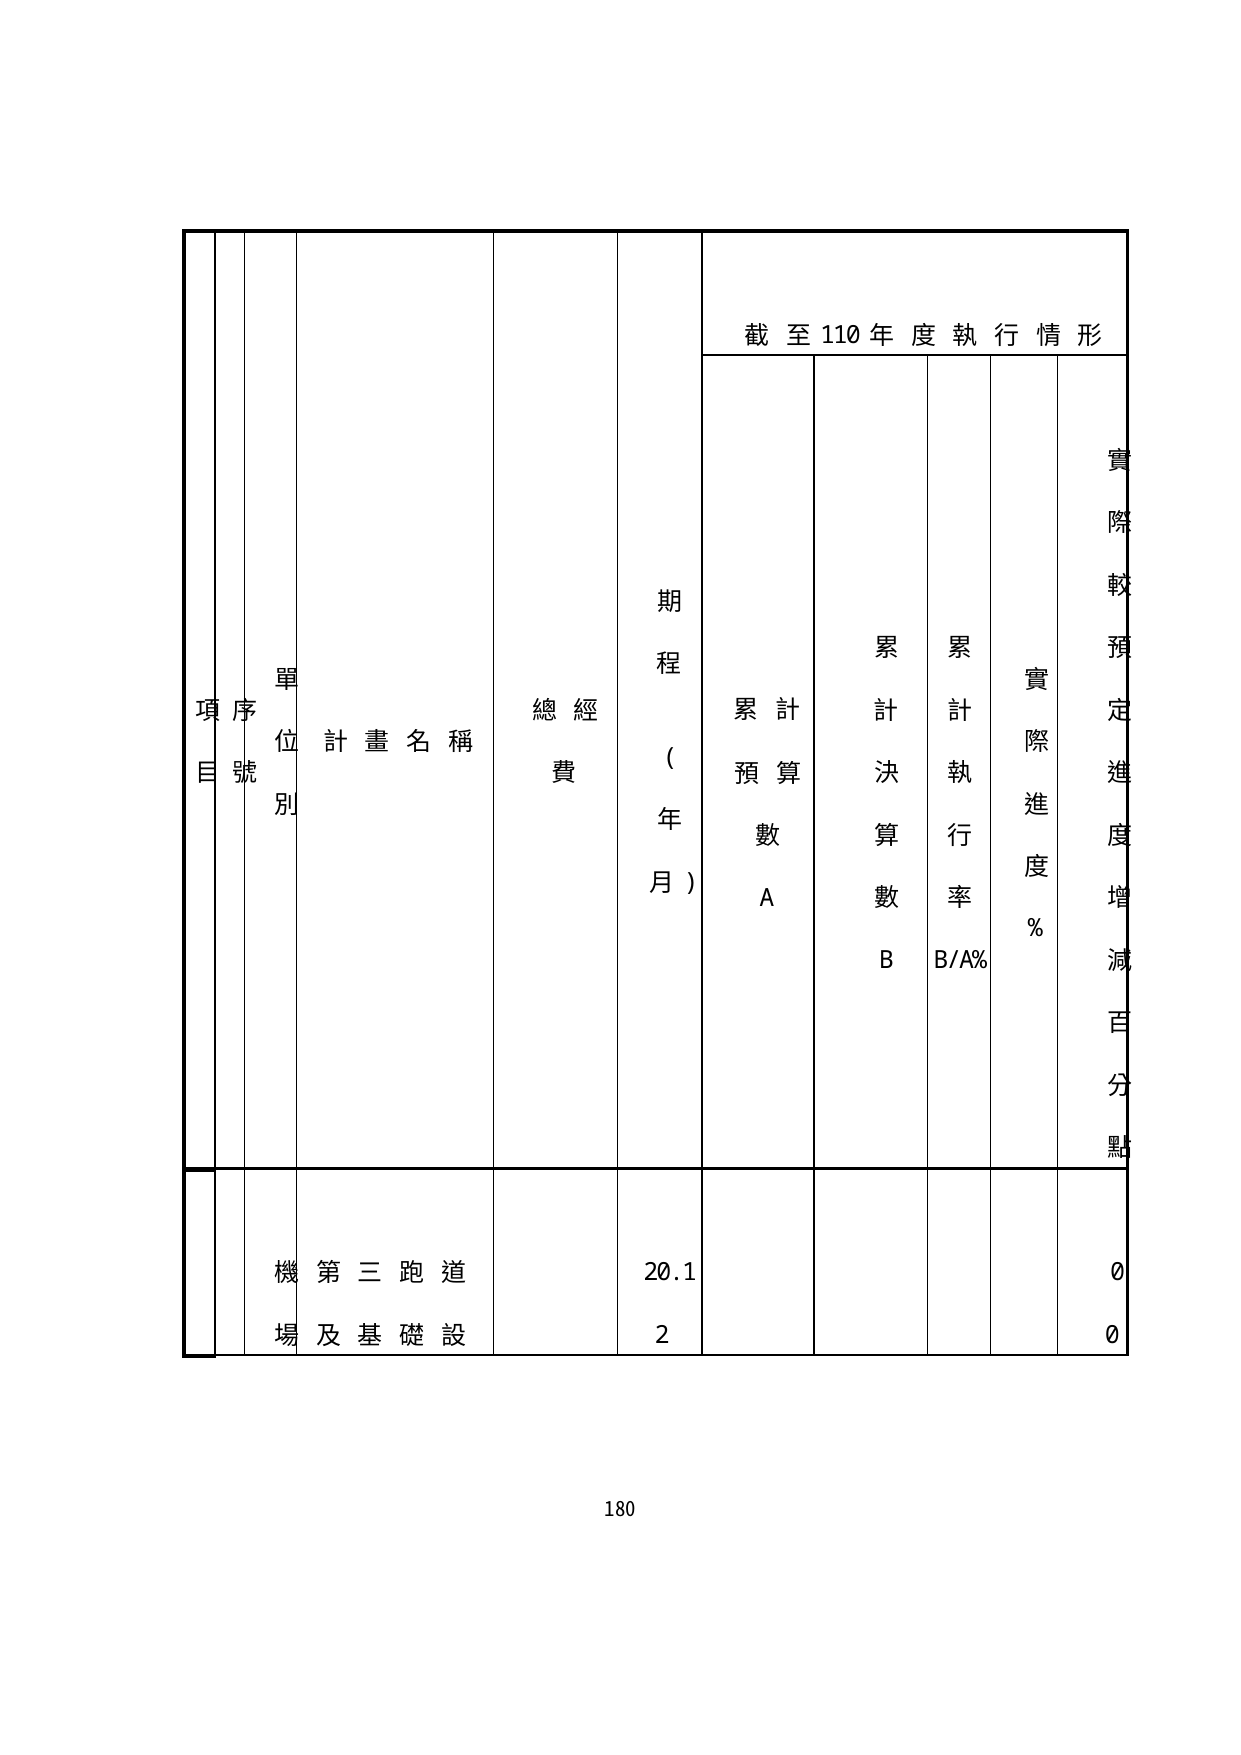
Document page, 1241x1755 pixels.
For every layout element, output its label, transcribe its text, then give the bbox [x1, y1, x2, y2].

table_cell 00 [1058, 1170, 1126, 1354]
table_header 計畫名稱 [297, 233, 493, 1167]
table_header 單位別 [245, 233, 296, 1167]
table_header 期程 (年月) [618, 233, 701, 1167]
table_cell 實際進度% [991, 356, 1057, 1167]
table_header 總經費 [494, 233, 617, 1167]
table_cell 累計執行率B/A% [928, 356, 990, 1167]
table_cell [928, 1170, 990, 1354]
table_cell 未屆期計畫 [186, 1172, 214, 1354]
table_cell [991, 1170, 1057, 1354]
table_header 項目 [186, 233, 214, 1167]
table_cell [815, 1170, 927, 1354]
table_cell 累計 決算數 B [815, 356, 927, 1167]
table_cell [216, 1170, 244, 1354]
table_header 截至110年度執行情形 [703, 233, 1126, 354]
table_cell 累計 預算數 A [703, 356, 813, 1167]
table_cell 第三跑道及基礎設 [297, 1170, 493, 1354]
table_cell 實際較預定進度增減百分點 [1058, 356, 1126, 1167]
table_cell 桃園機場 [245, 1170, 296, 1354]
table_header 序號 [216, 233, 244, 1167]
table_cell 20.12 [618, 1170, 701, 1354]
table_cell [494, 1170, 617, 1354]
table_cell [703, 1170, 813, 1354]
